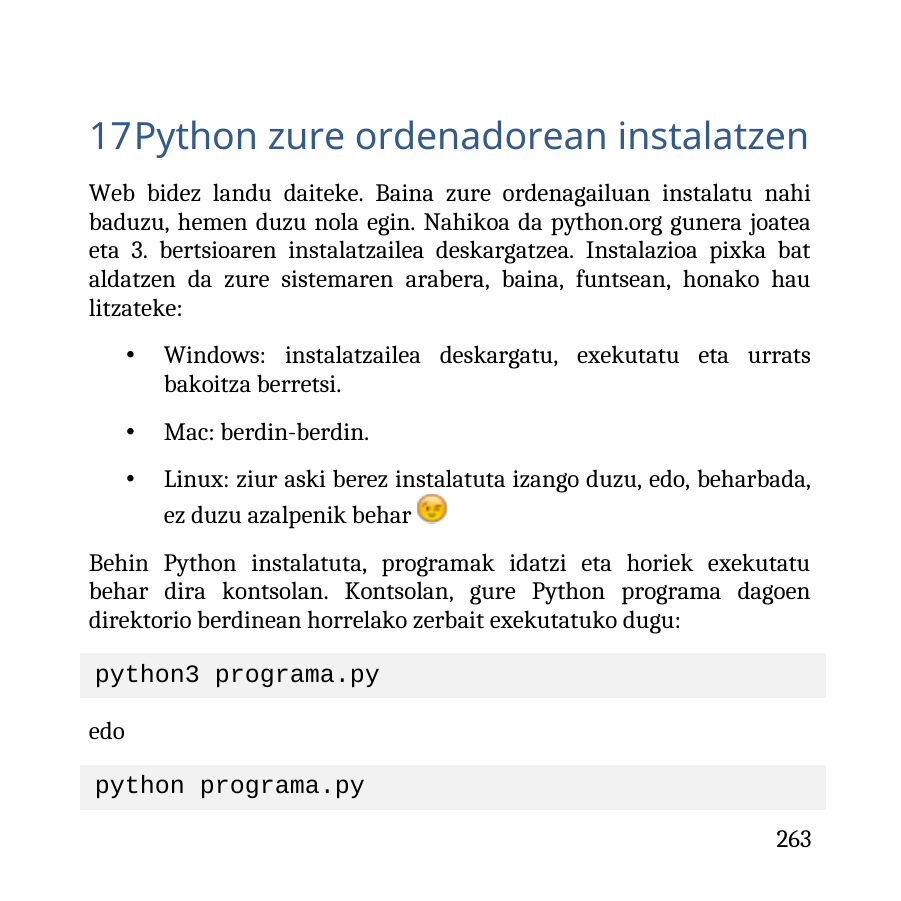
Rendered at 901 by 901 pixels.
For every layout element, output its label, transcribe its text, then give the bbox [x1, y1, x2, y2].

text edo [89, 717, 811, 746]
list Mac: berdin-berdin. [126, 418, 811, 446]
text Web bidez landu daiteke. Baina zure ordenagailuan instalatu nahi baduzu, hemen duzu nola egin. Nahikoa da python.org gunera joatea eta 3. bertsioaren instalatzailea deskargatzea. Instalazioa pixka bat aldatzen da zure sistemaren arabera, baina, funtsean, honako hau litzateke: [89, 179, 811, 323]
text python programa.py [86, 771, 820, 803]
text python3 programa.py [86, 660, 820, 692]
list Windows: instalatzailea deskargatu, exekutatu eta urrats bakoitza berretsi. [126, 341, 811, 399]
text Behin Python instalatuta, programak idatzi eta horiek exekutatu behar dira kontsolan. Kontsolan, gure Python programa dagoen direktorio berdinean horrelako zerbait exekutatuko dugu: [89, 548, 811, 635]
subtitle Python zure ordenadorean instalatzen [89, 109, 811, 160]
picture [416, 493, 449, 524]
list Linux: ziur aski berez instalatuta izango duzu, edo, beharbada, ez duzu azalpenik behar [126, 465, 811, 530]
